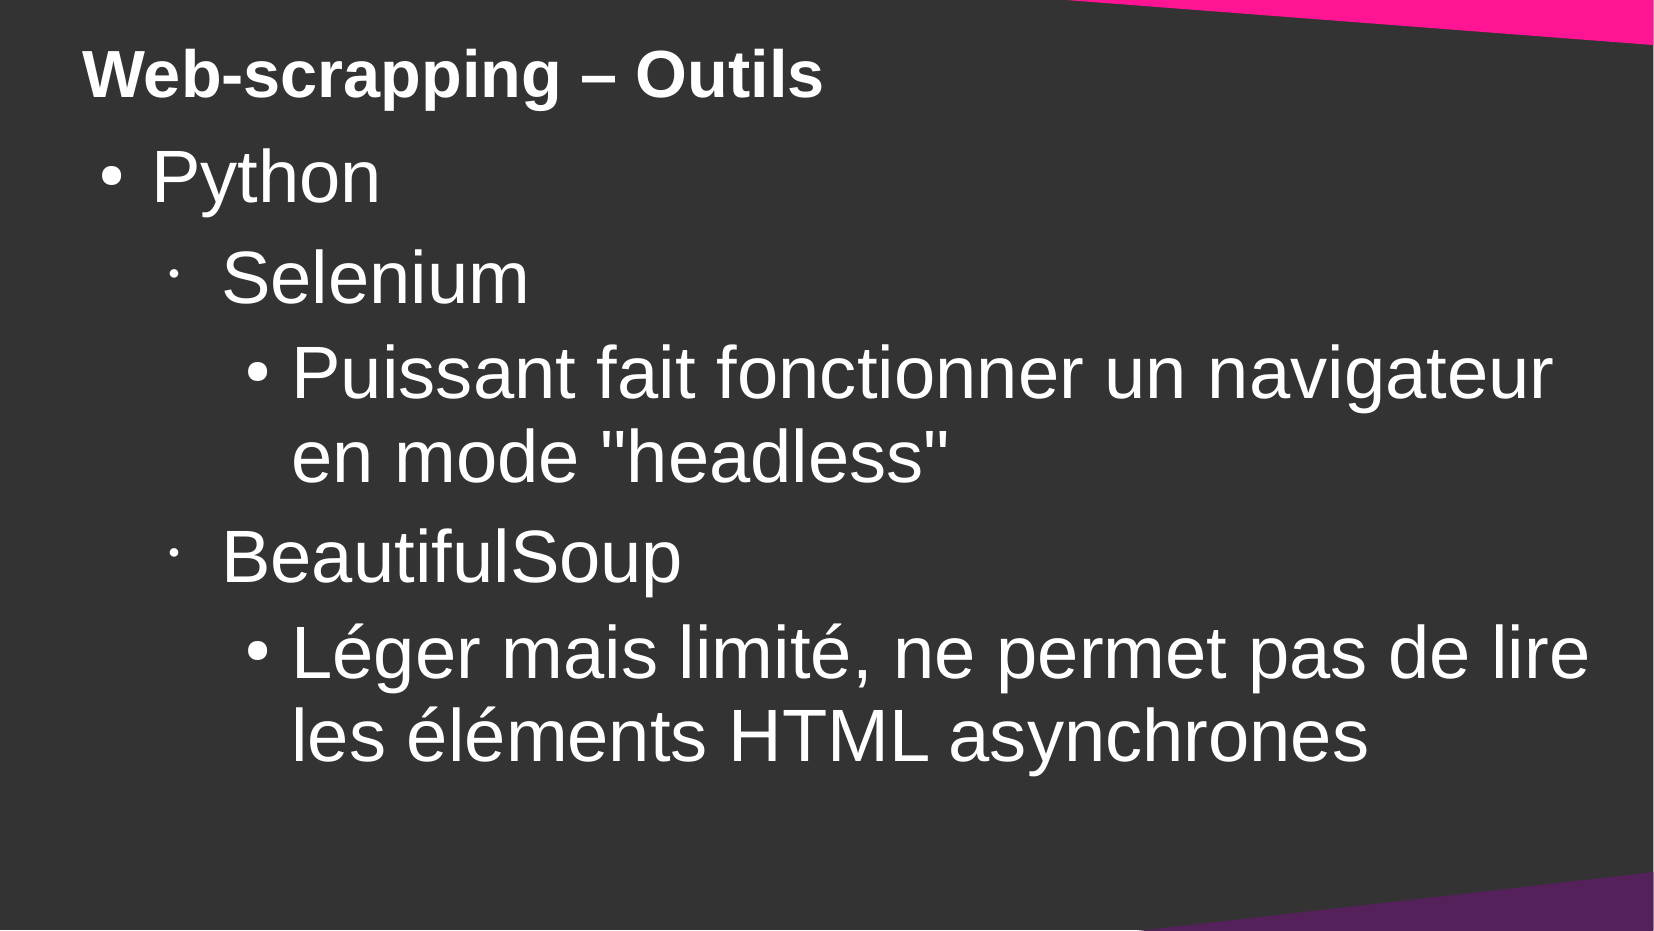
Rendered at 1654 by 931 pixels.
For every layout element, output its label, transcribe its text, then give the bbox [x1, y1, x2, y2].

title Web-scrapping – Outils [82, 37, 1571, 122]
text_box [1137, 872, 1654, 931]
list Python Selenium Puissant fait fonctionner un navigateur en mode "headless" BeautifulSoup Léger mais limité, ne permet pas de lire les éléments HTML asynchrones [80, 135, 1620, 780]
text_box [1065, 0, 1654, 46]
